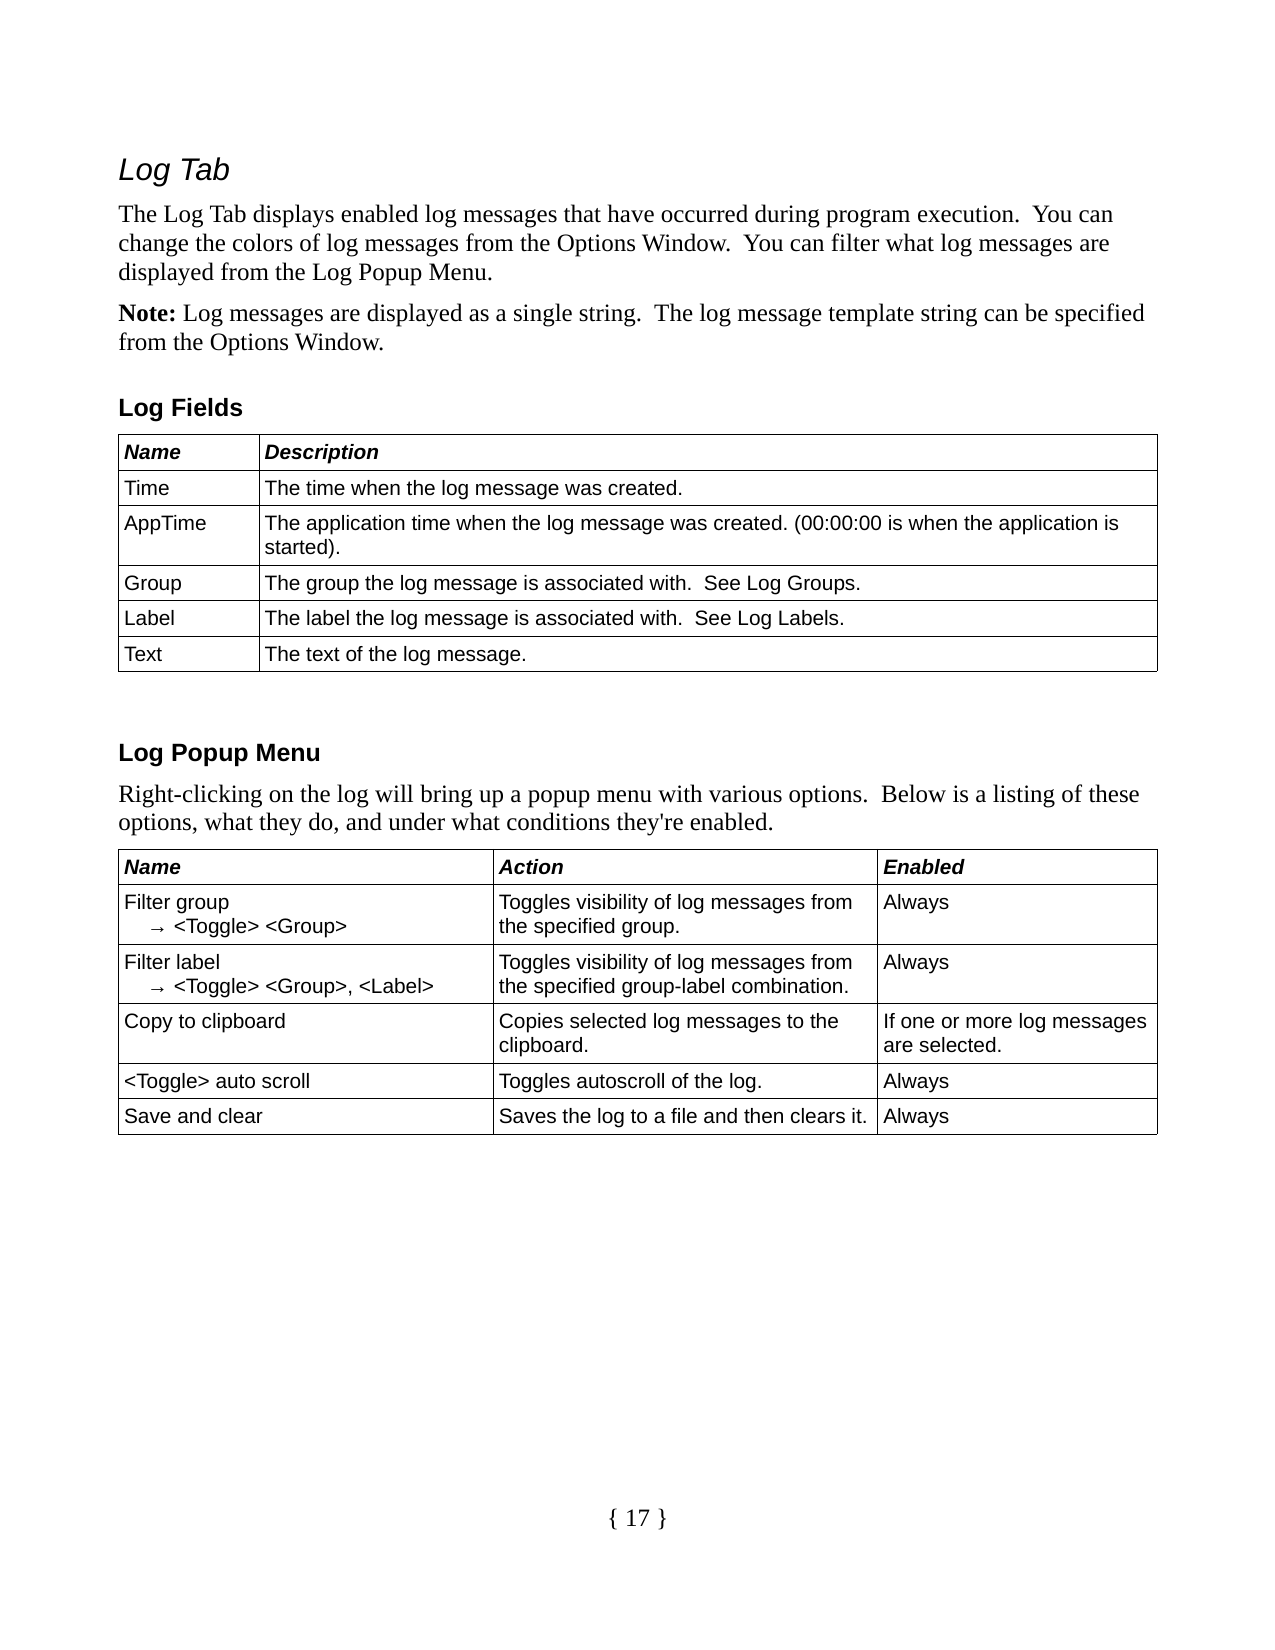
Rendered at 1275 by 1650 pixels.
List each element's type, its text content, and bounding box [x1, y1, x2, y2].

table_cell Text [119, 637, 259, 671]
table_cell Always [878, 945, 1157, 1003]
table_cell Toggles autoscroll of the log. [494, 1064, 877, 1098]
table_cell <Toggle> auto scroll [119, 1064, 493, 1098]
table_cell Copies selected log messages to the clipboard. [494, 1004, 877, 1063]
table_cell Group [119, 566, 259, 600]
table_cell The label the log message is associated with. See Log Labels. [260, 601, 1157, 636]
table_cell The application time when the log message was created. (00:00:00 is when the application is started). [260, 506, 1157, 564]
table_cell Toggles visibility of log messages from the specified group-label combination. [494, 945, 877, 1003]
text Note: Log messages are displayed as a single string. The log message template string can be specified from the Options Window. [118, 298, 1157, 355]
table_header Name [119, 435, 259, 469]
table_header Enabled [878, 850, 1157, 884]
text Right-clicking on the log will bring up a popup menu with various options. Below is a listing of these options, what they do, and under what conditions they're enabled. [118, 779, 1157, 836]
table_cell Label [119, 601, 259, 636]
subtitle Log Fields [118, 393, 1157, 422]
table_header Action [494, 850, 877, 884]
text The Log Tab displays enabled log messages that have occurred during program execution. You can change the colors of log messages from the Options Window. You can filter what log messages are displayed from the Log Popup Menu. [118, 199, 1157, 285]
table_header Name [119, 850, 493, 884]
table_cell If one or more log messages are selected. [878, 1004, 1157, 1063]
table_cell The text of the log message. [260, 637, 1157, 671]
table_cell The group the log message is associated with. See Log Groups. [260, 566, 1157, 600]
subtitle Log Tab [118, 151, 1157, 187]
table_header Description [260, 435, 1157, 469]
table_cell Saves the log to a file and then clears it. [494, 1099, 877, 1134]
table_cell Save and clear [119, 1099, 493, 1134]
table_cell Filter group → <Toggle> <Group> [119, 885, 493, 944]
table_cell Time [119, 471, 259, 505]
table_cell Copy to clipboard [119, 1004, 493, 1063]
table_cell Always [878, 1099, 1157, 1134]
table_cell AppTime [119, 506, 259, 564]
subtitle Log Popup Menu [118, 737, 1157, 766]
table_cell Filter label → <Toggle> <Group>, <Label> [119, 945, 493, 1003]
table_cell Always [878, 1064, 1157, 1098]
table_cell Toggles visibility of log messages from the specified group. [494, 885, 877, 944]
table_cell The time when the log message was created. [260, 471, 1157, 505]
table_cell Always [878, 885, 1157, 944]
